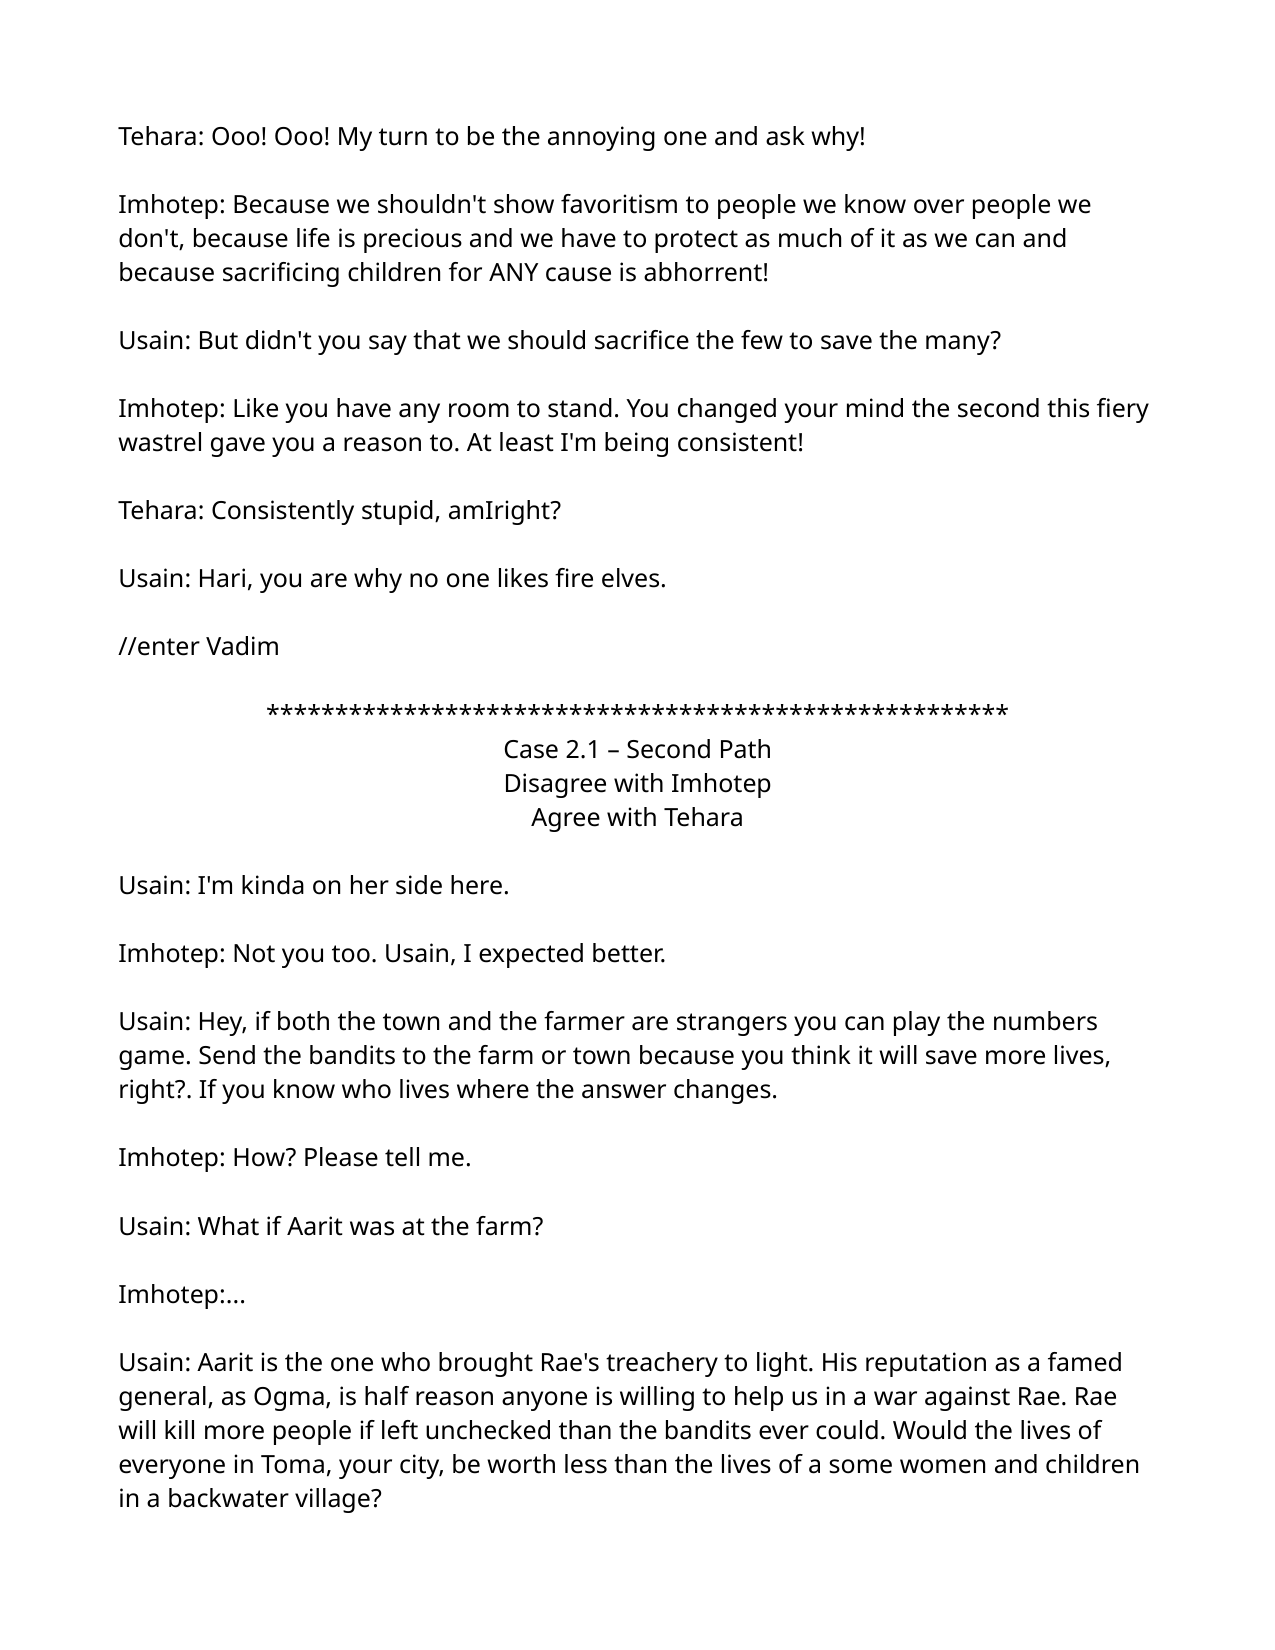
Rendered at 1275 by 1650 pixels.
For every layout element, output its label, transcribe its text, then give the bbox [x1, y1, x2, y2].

text Tehara: Consistently stupid, amIright? [118, 493, 1157, 527]
text Imhotep: Because we shouldn't show favoritism to people we know over people we don't, because life is precious and we have to protect as much of it as we can and because sacrificing children for ANY cause is abhorrent! [118, 186, 1157, 288]
text ****************************************************** [118, 697, 1157, 731]
text Disagree with Imhotep [118, 765, 1157, 799]
text Usain: But didn't you say that we should sacrifice the few to save the many? [118, 322, 1157, 357]
text Imhotep:... [118, 1276, 1157, 1310]
text Usain: Hari, you are why no one likes fire elves. [118, 561, 1157, 595]
text Tehara: Ooo! Ooo! My turn to be the annoying one and ask why! [118, 118, 1157, 152]
text Usain: Hey, if both the town and the farmer are strangers you can play the numbers game. Send the bandits to the farm or town because you think it will save more lives, right?. If you know who lives where the answer changes. [118, 1004, 1157, 1106]
text //enter Vadim [118, 629, 1157, 663]
text Imhotep: Not you too. Usain, I expected better. [118, 936, 1157, 970]
text Imhotep: How? Please tell me. [118, 1140, 1157, 1174]
text Usain: Aarit is the one who brought Rae's treachery to light. His reputation as a famed general, as Ogma, is half reason anyone is willing to help us in a war against Rae. Rae will kill more people if left unchecked than the bandits ever could. Would the lives of everyone in Toma, your city, be worth less than the lives of a some women and children in a backwater village? [118, 1344, 1157, 1515]
text Agree with Tehara [118, 799, 1157, 833]
text Imhotep: Like you have any room to stand. You changed your mind the second this fiery wastrel gave you a reason to. At least I'm being consistent! [118, 391, 1157, 459]
text Case 2.1 – Second Path [118, 731, 1157, 765]
text Usain: I'm kinda on her side here. [118, 867, 1157, 902]
text Usain: What if Aarit was at the farm? [118, 1208, 1157, 1242]
